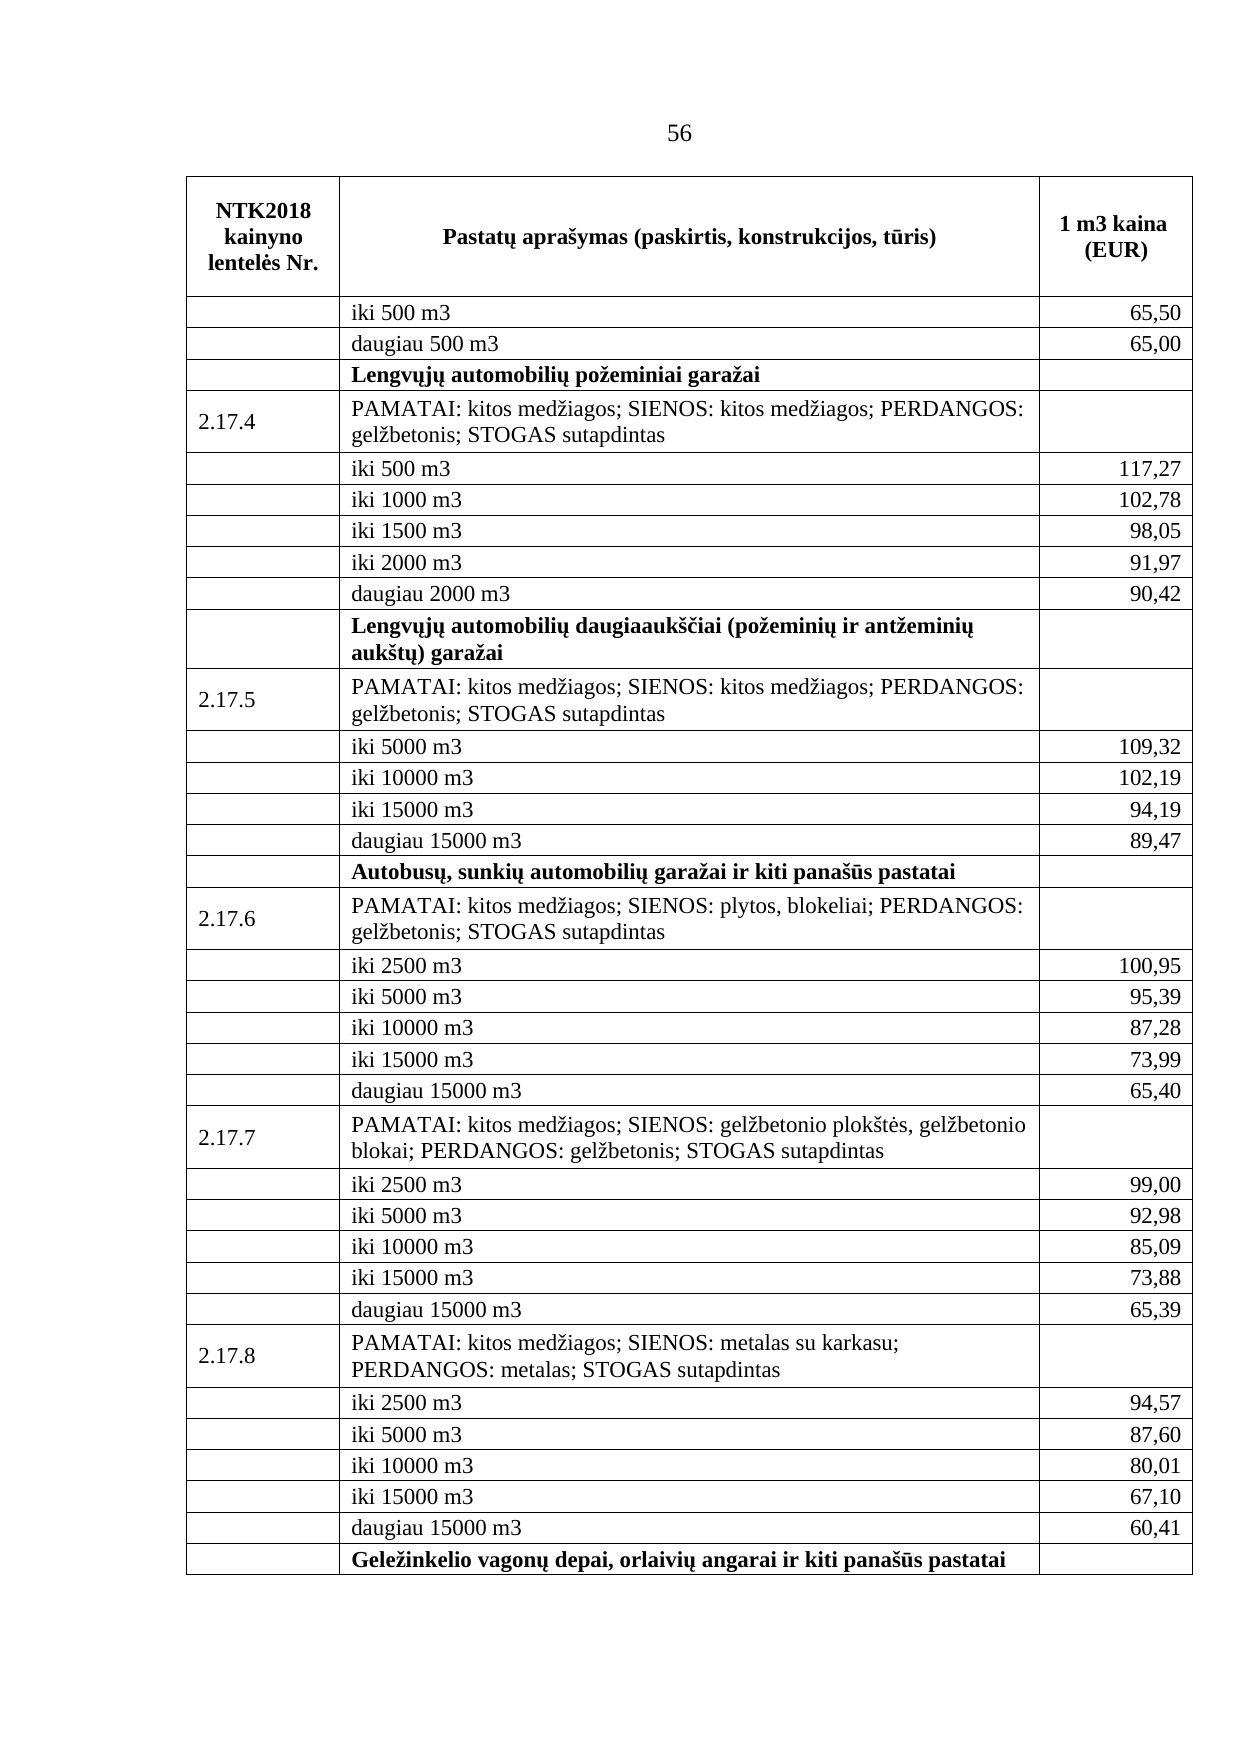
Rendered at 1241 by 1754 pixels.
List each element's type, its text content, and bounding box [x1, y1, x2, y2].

table_cell [187, 360, 339, 390]
table_cell PAMATAI: kitos medžiagos; SIENOS: kitos medžiagos; PERDANGOS: gelžbetonis; STOGAS sutapdintas [340, 669, 1039, 730]
table_cell 99,00 [1040, 1169, 1192, 1199]
table_cell daugiau 15000 m3 [340, 1513, 1039, 1543]
table_cell Lengvųjų automobilių daugiaaukščiai (požeminių ir antžeminių aukštų) garažai [340, 610, 1039, 668]
table_cell iki 15000 m3 [340, 794, 1039, 824]
table_cell [187, 610, 339, 668]
table_cell iki 1000 m3 [340, 485, 1039, 515]
table_cell 67,10 [1040, 1481, 1192, 1512]
table_cell 102,78 [1040, 485, 1192, 515]
table_cell 98,05 [1040, 516, 1192, 546]
table_cell [187, 856, 339, 887]
table_cell iki 1500 m3 [340, 516, 1039, 546]
table_cell 65,39 [1040, 1294, 1192, 1324]
table_cell 65,40 [1040, 1075, 1192, 1105]
table_cell iki 5000 m3 [340, 731, 1039, 762]
table_cell 2.17.8 [187, 1325, 339, 1387]
table_cell [1040, 360, 1192, 390]
table_cell daugiau 15000 m3 [340, 825, 1039, 855]
table_cell iki 5000 m3 [340, 1200, 1039, 1230]
table_cell 65,50 [1040, 297, 1192, 327]
table_cell iki 15000 m3 [340, 1481, 1039, 1512]
table_cell [187, 547, 339, 577]
table_cell [187, 578, 339, 608]
table_cell [187, 1450, 339, 1480]
table_cell [187, 516, 339, 546]
table_cell [187, 1075, 339, 1105]
table_cell [187, 297, 339, 327]
table_cell [187, 950, 339, 980]
table_cell [1040, 1106, 1192, 1168]
table_cell [187, 794, 339, 824]
table_cell iki 2500 m3 [340, 1388, 1039, 1418]
table_cell 60,41 [1040, 1513, 1192, 1543]
table_cell 90,42 [1040, 578, 1192, 608]
table_cell 80,01 [1040, 1450, 1192, 1480]
table_cell PAMATAI: kitos medžiagos; SIENOS: plytos, blokeliai; PERDANGOS: gelžbetonis; STOGAS sutapdintas [340, 888, 1039, 949]
table_cell [187, 453, 339, 483]
table_cell 109,32 [1040, 731, 1192, 762]
table_cell iki 15000 m3 [340, 1263, 1039, 1293]
table_cell iki 10000 m3 [340, 1450, 1039, 1480]
table_cell [1040, 669, 1192, 730]
table_cell 91,97 [1040, 547, 1192, 577]
table_cell 2.17.6 [187, 888, 339, 949]
table_cell [187, 981, 339, 1012]
table_cell [187, 1544, 339, 1574]
table_cell Autobusų, sunkių automobilių garažai ir kiti panašūs pastatai [340, 856, 1039, 887]
table_cell iki 2500 m3 [340, 950, 1039, 980]
table_cell 87,60 [1040, 1419, 1192, 1449]
table_cell [187, 763, 339, 793]
table_cell [1040, 1325, 1192, 1387]
table_cell [187, 1169, 339, 1199]
table_cell [187, 731, 339, 762]
table_cell [187, 1294, 339, 1324]
table_cell [187, 1419, 339, 1449]
table_cell 92,98 [1040, 1200, 1192, 1230]
table_cell 73,99 [1040, 1044, 1192, 1074]
table_cell [187, 1481, 339, 1512]
table_cell [187, 328, 339, 358]
table_cell iki 10000 m3 [340, 763, 1039, 793]
table_cell PAMATAI: kitos medžiagos; SIENOS: gelžbetonio plokštės, gelžbetonio blokai; PERDANGOS: gelžbetonis; STOGAS sutapdintas [340, 1106, 1039, 1168]
table_cell 94,57 [1040, 1388, 1192, 1418]
table_cell [187, 825, 339, 855]
table_cell iki 10000 m3 [340, 1231, 1039, 1262]
table_cell [1040, 888, 1192, 949]
table_cell daugiau 500 m3 [340, 328, 1039, 358]
table_cell iki 2500 m3 [340, 1169, 1039, 1199]
table_cell [187, 1013, 339, 1043]
table_cell [1040, 856, 1192, 887]
table_cell [1040, 1544, 1192, 1574]
table_header Pastatų aprašymas (paskirtis, konstrukcijos, tūris) [340, 177, 1039, 296]
table_cell 102,19 [1040, 763, 1192, 793]
table_cell [187, 485, 339, 515]
table_cell iki 10000 m3 [340, 1013, 1039, 1043]
table_cell 85,09 [1040, 1231, 1192, 1262]
table_cell 100,95 [1040, 950, 1192, 980]
table_cell Geležinkelio vagonų depai, orlaivių angarai ir kiti panašūs pastatai [340, 1544, 1039, 1574]
table_cell PAMATAI: kitos medžiagos; SIENOS: metalas su karkasu; PERDANGOS: metalas; STOGAS sutapdintas [340, 1325, 1039, 1387]
table_header 1 m3 kaina (EUR) [1040, 177, 1192, 296]
table_cell [187, 1263, 339, 1293]
table_cell 2.17.4 [187, 391, 339, 452]
table_cell [187, 1231, 339, 1262]
table_cell iki 500 m3 [340, 453, 1039, 483]
table_cell 2.17.7 [187, 1106, 339, 1168]
table_cell 73,88 [1040, 1263, 1192, 1293]
table_cell iki 15000 m3 [340, 1044, 1039, 1074]
table_cell 95,39 [1040, 981, 1192, 1012]
table_cell 65,00 [1040, 328, 1192, 358]
table_cell 89,47 [1040, 825, 1192, 855]
table_cell 94,19 [1040, 794, 1192, 824]
table_cell iki 5000 m3 [340, 1419, 1039, 1449]
table_cell [187, 1200, 339, 1230]
table_cell iki 500 m3 [340, 297, 1039, 327]
table_cell 87,28 [1040, 1013, 1192, 1043]
table_cell iki 2000 m3 [340, 547, 1039, 577]
table_cell Lengvųjų automobilių požeminiai garažai [340, 360, 1039, 390]
table_cell PAMATAI: kitos medžiagos; SIENOS: kitos medžiagos; PERDANGOS: gelžbetonis; STOGAS sutapdintas [340, 391, 1039, 452]
table_cell daugiau 15000 m3 [340, 1075, 1039, 1105]
table_cell [187, 1044, 339, 1074]
table_cell [187, 1513, 339, 1543]
table_cell iki 5000 m3 [340, 981, 1039, 1012]
table_cell daugiau 2000 m3 [340, 578, 1039, 608]
table_cell 2.17.5 [187, 669, 339, 730]
table_cell 117,27 [1040, 453, 1192, 483]
table_cell daugiau 15000 m3 [340, 1294, 1039, 1324]
table_cell [1040, 391, 1192, 452]
table_cell [187, 1388, 339, 1418]
table_header NTK2018 kainyno lentelės Nr. [187, 177, 339, 296]
table_cell [1040, 610, 1192, 668]
